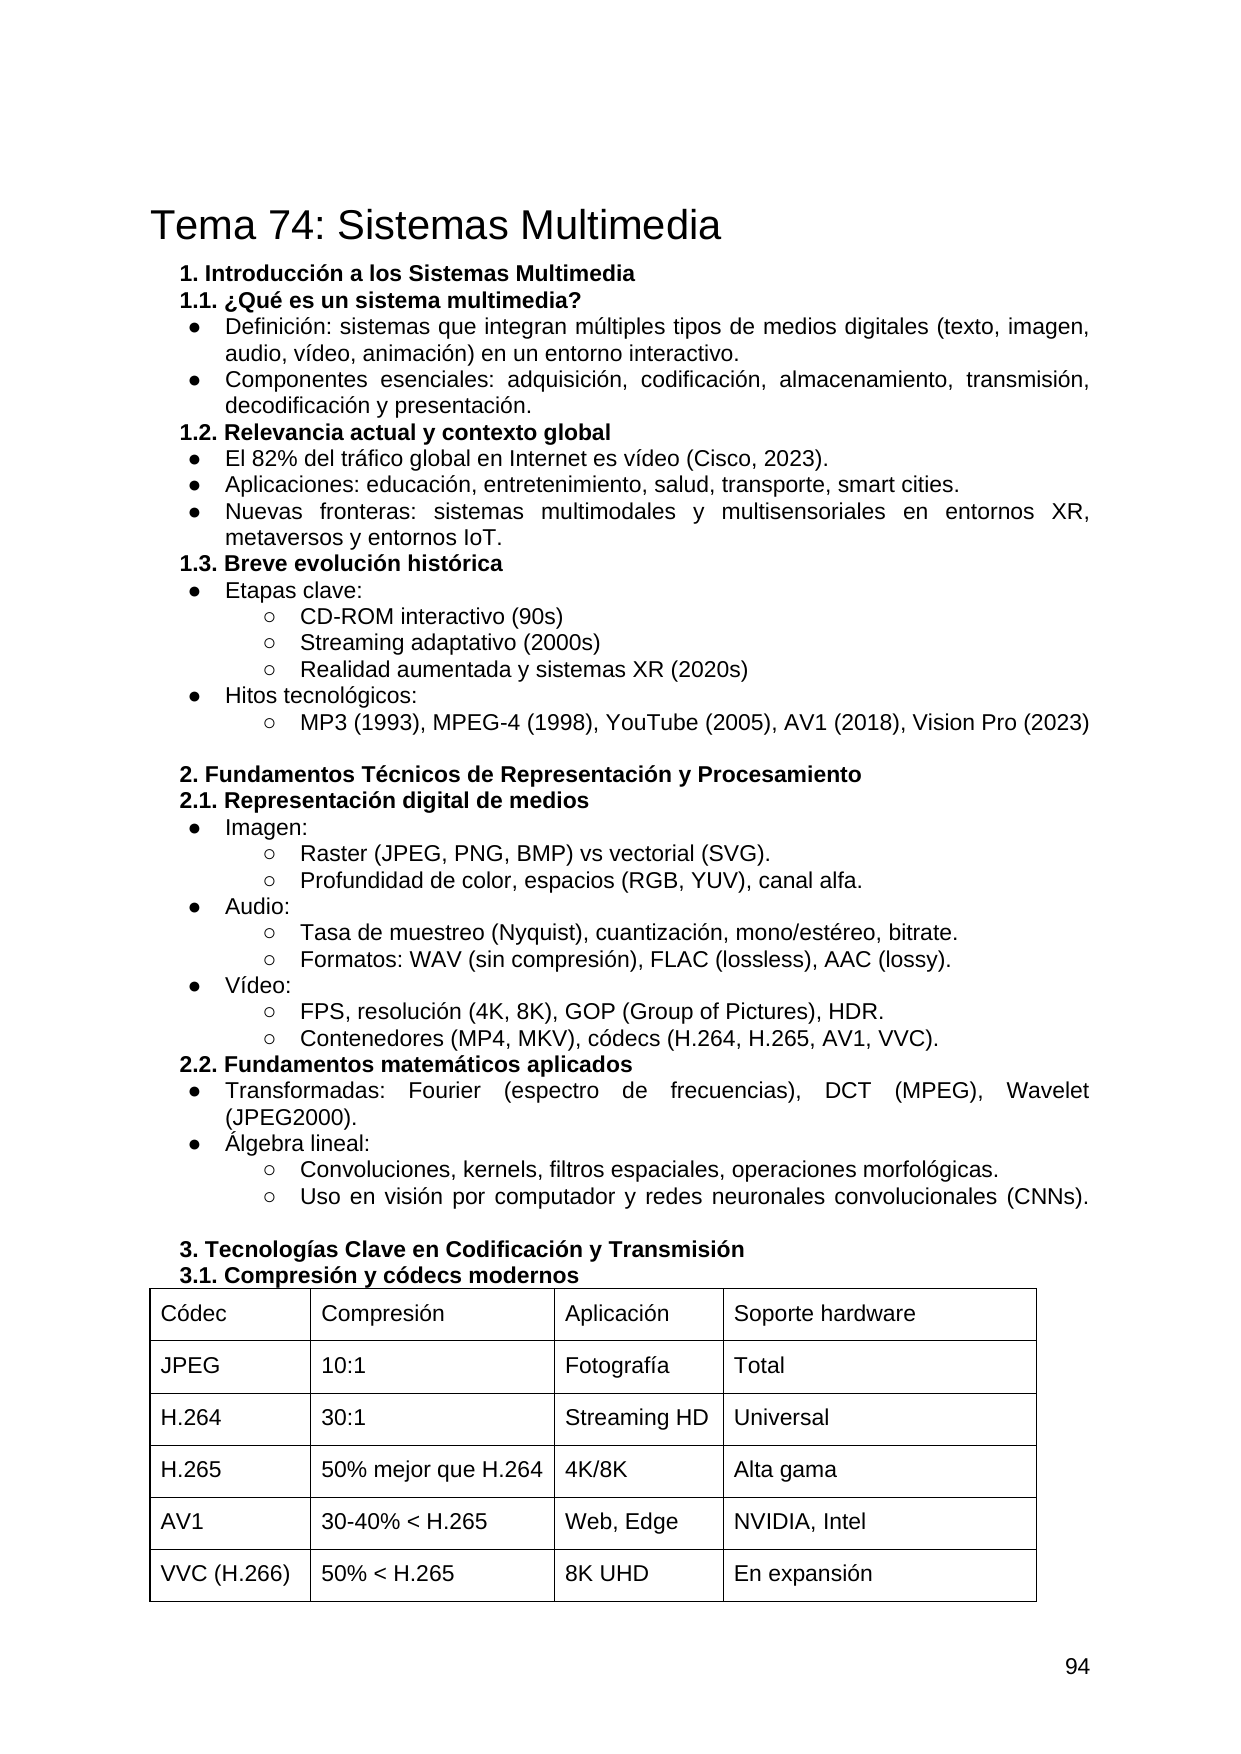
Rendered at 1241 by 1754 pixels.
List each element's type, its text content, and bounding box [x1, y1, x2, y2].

table_cell Universal [724, 1394, 1036, 1444]
list Convoluciones, kernels, filtros espaciales, operaciones morfológicas. [262, 1156, 1090, 1183]
text 2.1. Representación digital de medios [179, 787, 1090, 814]
list Formatos: WAV (sin compresión), FLAC (lossless), AAC (lossy). [262, 946, 1090, 972]
list Nuevas fronteras: sistemas multimodales y multisensoriales en entornos XR, metaversos y entornos IoT. [187, 498, 1090, 550]
list Imagen: [187, 814, 1090, 840]
table_cell H.265 [151, 1446, 310, 1497]
text 1.3. Breve evolución histórica [179, 550, 1090, 577]
text 2.2. Fundamentos matemáticos aplicados [179, 1051, 1090, 1077]
table_cell 8K UHD [555, 1550, 723, 1601]
text 1.2. Relevancia actual y contexto global [179, 418, 1090, 445]
table_cell Web, Edge [555, 1498, 723, 1549]
table_cell Streaming HD [555, 1394, 723, 1444]
list Profundidad de color, espacios (RGB, YUV), canal alfa. [262, 867, 1090, 893]
table_header Aplicación [555, 1289, 723, 1340]
text 3. Tecnologías Clave en Codificación y Transmisión [179, 1236, 1090, 1262]
list Realidad aumentada y sistemas XR (2020s) [262, 656, 1090, 682]
table_cell Alta gama [724, 1446, 1036, 1497]
table_header Compresión [311, 1289, 554, 1340]
list El 82% del tráfico global en Internet es vídeo (Cisco, 2023). [187, 445, 1090, 471]
table_cell JPEG [151, 1341, 310, 1392]
table_cell 30:1 [311, 1394, 554, 1444]
list Álgebra lineal: [187, 1130, 1090, 1156]
table_cell 50% mejor que H.264 [311, 1446, 554, 1497]
list Uso en visión por computador y redes neuronales convolucionales (CNNs). [262, 1183, 1090, 1236]
list Raster (JPEG, PNG, BMP) vs vectorial (SVG). [262, 840, 1090, 867]
table_header Códec [151, 1289, 310, 1340]
list Contenedores (MP4, MKV), códecs (H.264, H.265, AV1, VVC). [262, 1025, 1090, 1051]
list Componentes esenciales: adquisición, codificación, almacenamiento, transmisión, decodificación y presentación. [187, 366, 1090, 418]
list CD-ROM interactivo (90s) [262, 603, 1090, 629]
list Aplicaciones: educación, entretenimiento, salud, transporte, smart cities. [187, 471, 1090, 498]
table_cell En expansión [724, 1550, 1036, 1601]
list Hitos tecnológicos: [187, 682, 1090, 708]
text 1. Introducción a los Sistemas Multimedia [179, 260, 1090, 287]
table_cell VVC (H.266) [151, 1550, 310, 1601]
text 3.1. Compresión y códecs modernos [179, 1262, 1090, 1288]
list Etapas clave: [187, 577, 1090, 603]
list FPS, resolución (4K, 8K), GOP (Group of Pictures), HDR. [262, 998, 1090, 1025]
table_cell 50% < H.265 [311, 1550, 554, 1601]
list Streaming adaptativo (2000s) [262, 629, 1090, 656]
list Transformadas: Fourier (espectro de frecuencias), DCT (MPEG), Wavelet (JPEG2000). [187, 1077, 1090, 1130]
table_cell H.264 [151, 1394, 310, 1444]
table_cell AV1 [151, 1498, 310, 1549]
list Audio: [187, 893, 1090, 919]
subtitle Tema 74: Sistemas Multimedia [150, 200, 1090, 248]
table_cell 30-40% < H.265 [311, 1498, 554, 1549]
table_header Soporte hardware [724, 1289, 1036, 1340]
table_cell 4K/8K [555, 1446, 723, 1497]
list Tasa de muestreo (Nyquist), cuantización, mono/estéreo, bitrate. [262, 919, 1090, 946]
table_cell Total [724, 1341, 1036, 1392]
text 1.1. ¿Qué es un sistema multimedia? [179, 287, 1090, 313]
list Vídeo: [187, 972, 1090, 998]
list Definición: sistemas que integran múltiples tipos de medios digitales (texto, imagen, audio, vídeo, animación) en un entorno interactivo. [187, 313, 1090, 366]
table_cell Fotografía [555, 1341, 723, 1392]
table_cell NVIDIA, Intel [724, 1498, 1036, 1549]
table_cell 10:1 [311, 1341, 554, 1392]
text 2. Fundamentos Técnicos de Representación y Procesamiento [179, 761, 1090, 787]
list MP3 (1993), MPEG-4 (1998), YouTube (2005), AV1 (2018), Vision Pro (2023) [262, 708, 1090, 761]
